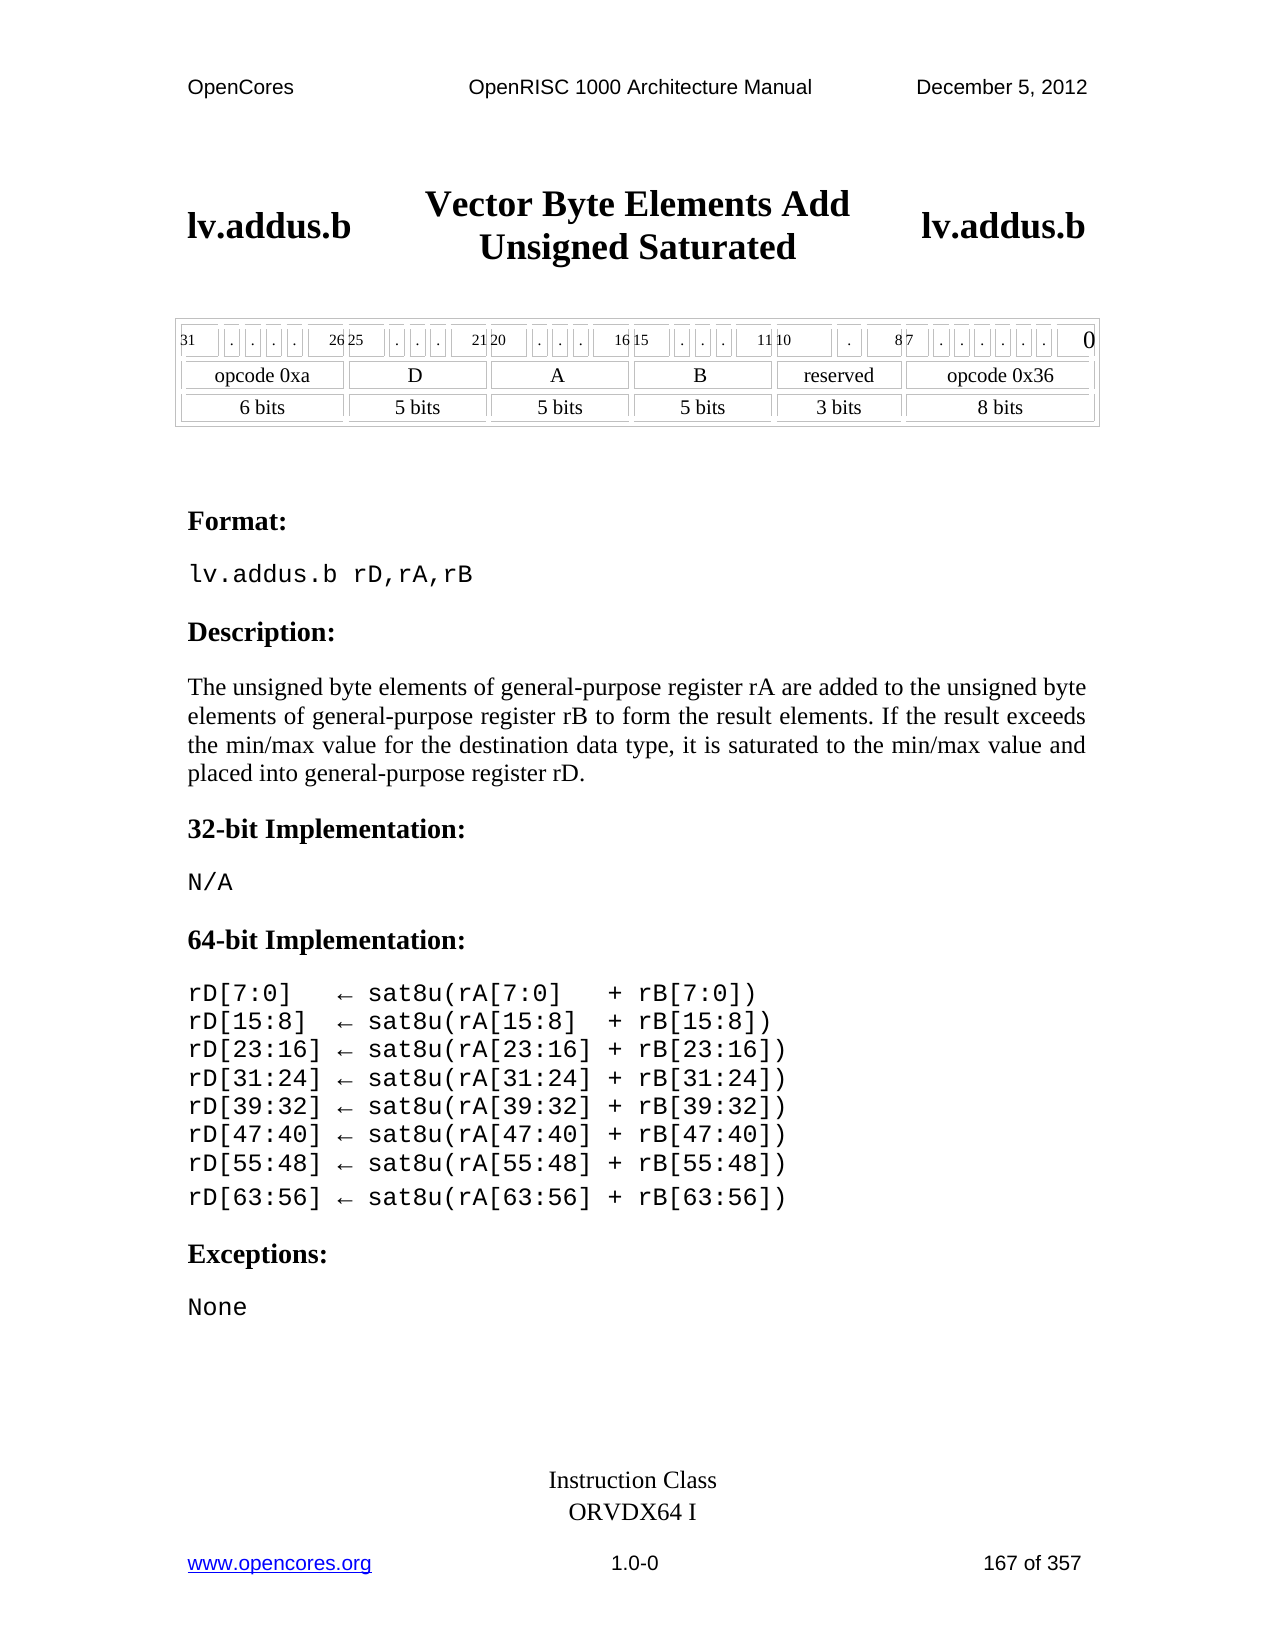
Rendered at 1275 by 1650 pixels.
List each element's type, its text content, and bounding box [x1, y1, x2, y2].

text lv.addus.b rD,rA,rB [187, 561, 1087, 590]
text Format: [187, 504, 1087, 536]
text None [187, 1295, 1087, 1323]
text The unsigned byte elements of general-purpose register rA are added to the unsigned byte elements of general-purpose register rB to form the result elements. If the result exceeds the min/max value for the destination data type, it is saturated to the min/max value and placed into general-purpose register rD. [187, 672, 1087, 787]
text Description: [187, 615, 1087, 647]
text Exceptions: [187, 1237, 1087, 1270]
text 64-bit Implementation: [187, 923, 1087, 955]
text N/A [187, 869, 1087, 898]
text rD[7:0] ← sat8u(rA[7:0] + rB[7:0]) rD[15:8] ← sat8u(rA[15:8] + rB[15:8]) rD[23:16] ← sat8u(rA[23:16] + rB[23:16]) rD[31:24] ← sat8u(rA[31:24] + rB[31:24]) rD[39:32] ← sat8u(rA[39:32] + rB[39:32]) rD[47:40] ← sat8u(rA[47:40] + rB[47:40]) rD[55:48] ← sat8u(rA[55:48] + rB[55:48]) rD[63:56] ← sat8u(rA[63:56] + rB[63:56]) [187, 980, 1087, 1212]
text 32-bit Implementation: [187, 812, 1087, 844]
